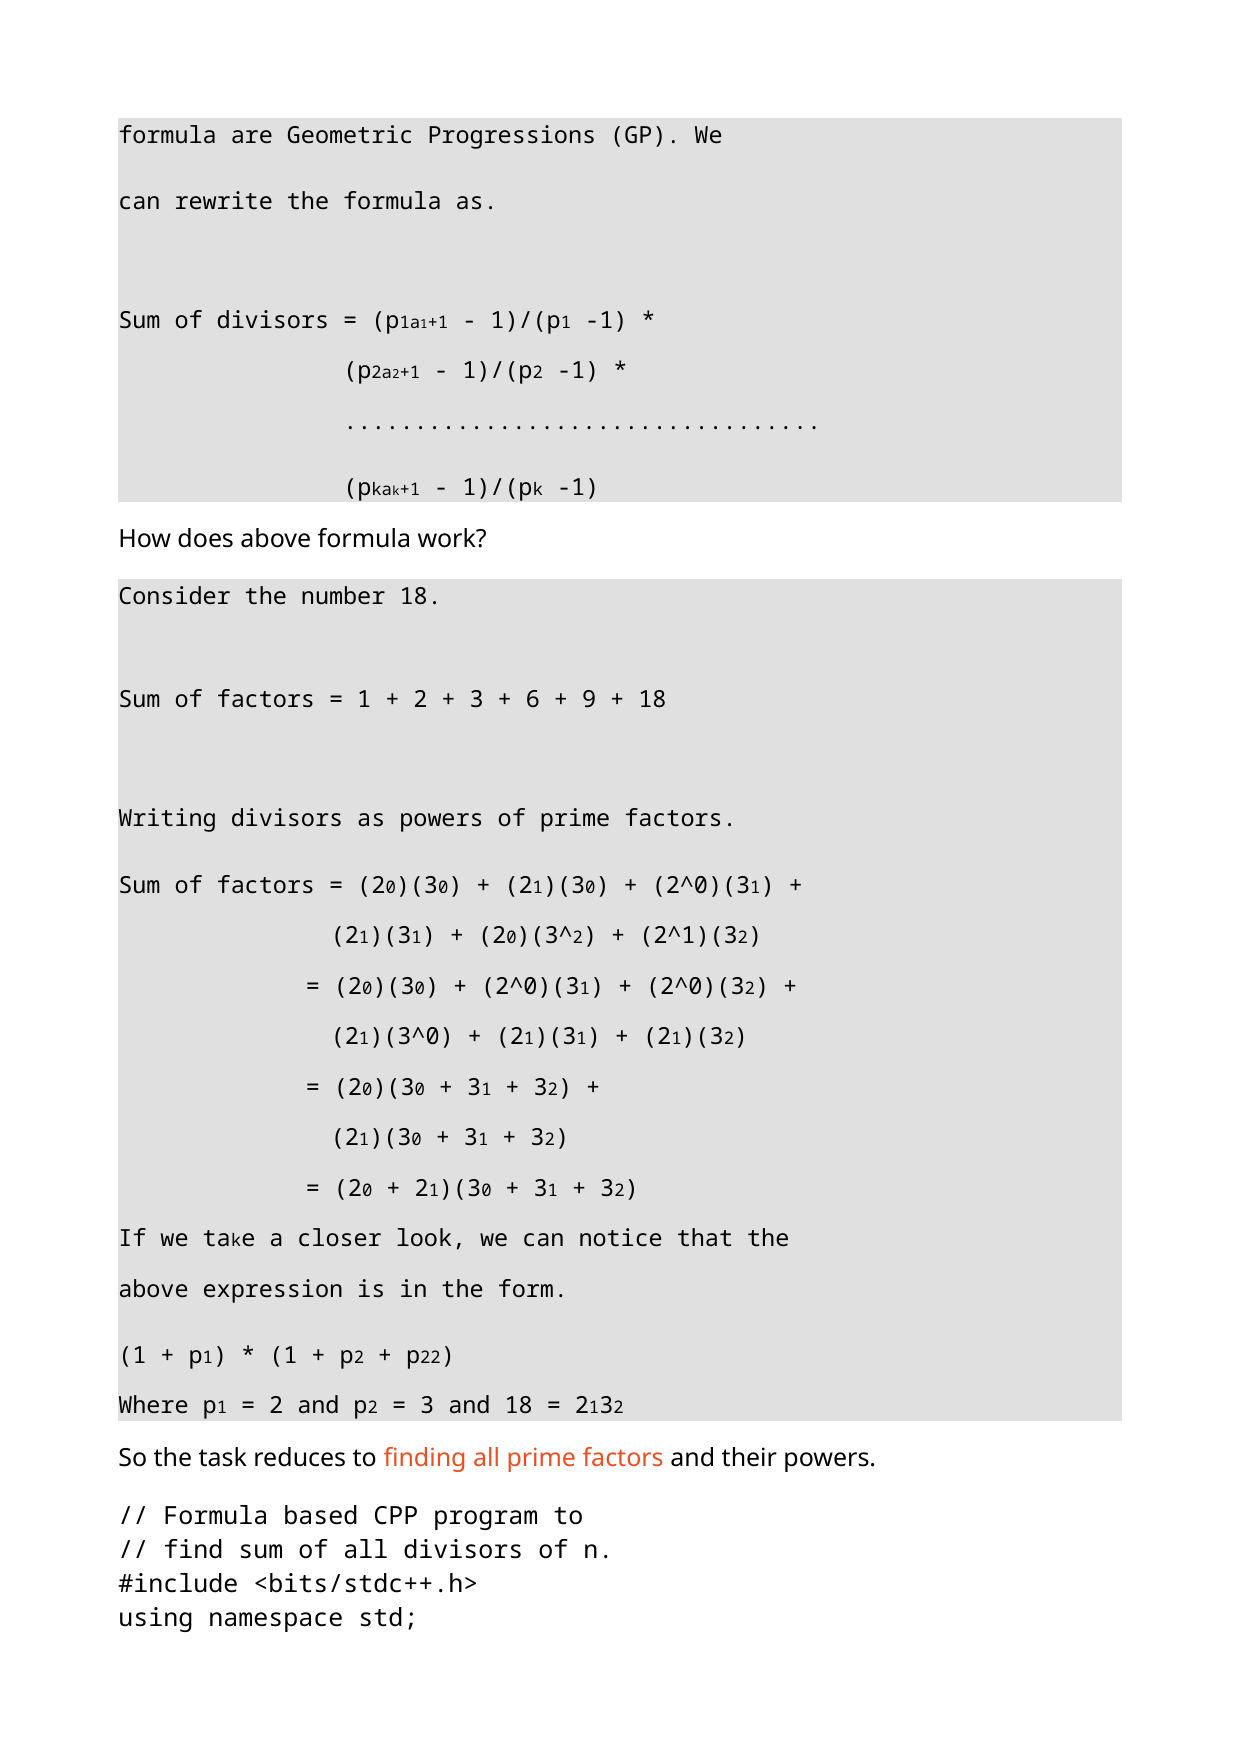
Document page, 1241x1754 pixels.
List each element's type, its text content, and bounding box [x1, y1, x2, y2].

text Consider the number 18. [118, 579, 1122, 611]
text (21)(3^0) + (21)(31) + (21)(32) [118, 1019, 1122, 1051]
text Sum of factors = 1 + 2 + 3 + 6 + 9 + 18 [118, 683, 1122, 715]
text (21)(30 + 31 + 32) [118, 1121, 1122, 1152]
text Writing divisors as powers of prime factors. [118, 802, 1122, 834]
text How does above formula work? [118, 521, 1122, 555]
text Sum of factors = (20)(30) + (21)(30) + (2^0)(31) + [118, 868, 1122, 900]
text = (20 + 21)(30 + 31 + 32) [118, 1171, 1122, 1203]
text #include <bits/stdc++.h> [118, 1566, 1122, 1600]
text // find sum of all divisors of n. [118, 1532, 1122, 1566]
text can rewrite the formula as. [118, 184, 1122, 216]
text (p2a2+1 - 1)/(p2 -1) * [118, 354, 1122, 386]
text (pkak+1 - 1)/(pk -1) [118, 471, 1122, 502]
text // Formula based CPP program to [118, 1497, 1122, 1532]
text above expression is in the form. [118, 1272, 1122, 1304]
text (21)(31) + (20)(3^2) + (2^1)(32) [118, 918, 1122, 950]
text Where p1 = 2 and p2 = 3 and 18 = 2132 [118, 1389, 1122, 1421]
text So the task reduces to finding all prime factors and their powers. [118, 1439, 1122, 1473]
text = (20)(30 + 31 + 32) + [118, 1070, 1122, 1102]
text .................................. [118, 404, 1122, 436]
text If we take a closer look, we can notice that the [118, 1222, 1122, 1253]
text using namespace std; [118, 1600, 1122, 1634]
text Sum of divisors = (p1a1+1 - 1)/(p1 -1) * [118, 303, 1122, 335]
text = (20)(30) + (2^0)(31) + (2^0)(32) + [118, 969, 1122, 1001]
text (1 + p1) * (1 + p2 + p22) [118, 1338, 1122, 1370]
text formula are Geometric Progressions (GP). We [118, 118, 1122, 150]
